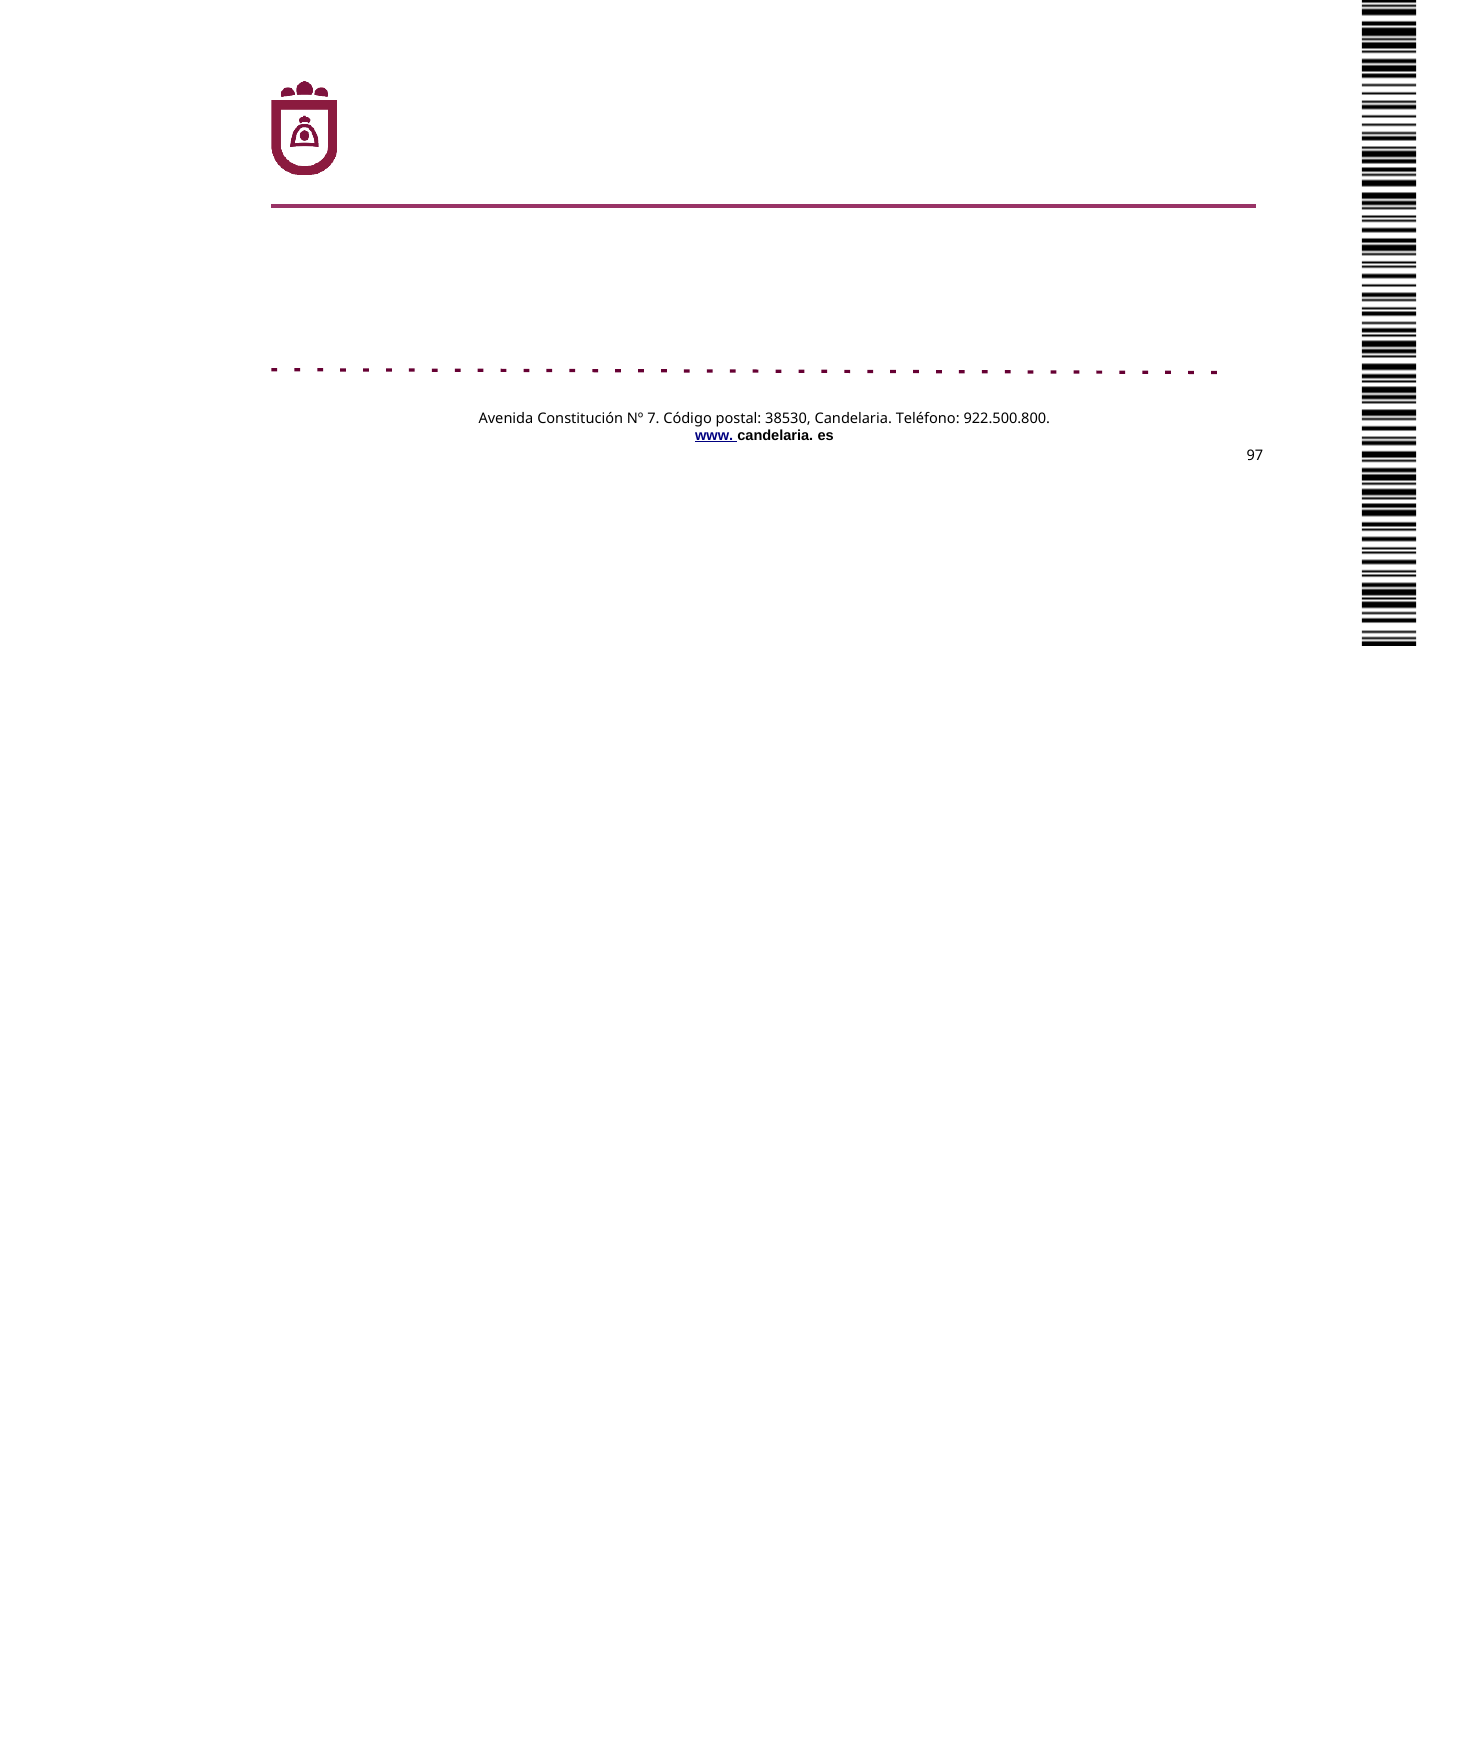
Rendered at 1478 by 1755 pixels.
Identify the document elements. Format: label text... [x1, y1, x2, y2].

text Avenida Constitución Nº 7. Código postal: 38530, Candelaria. Teléfono: 922.500.800. [408, 411, 1120, 427]
text www. candelaria. es [409, 427, 1120, 444]
text 97 [210, 444, 1263, 464]
